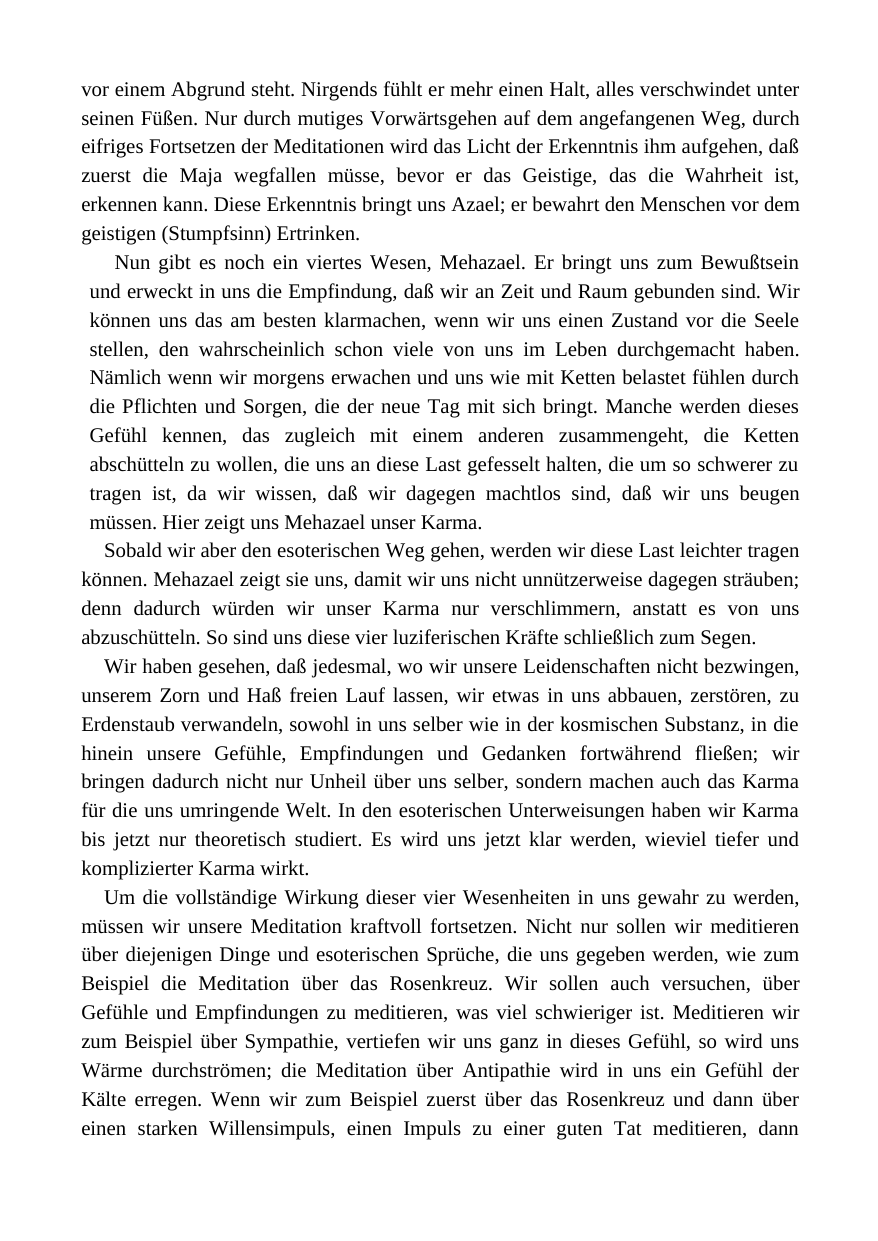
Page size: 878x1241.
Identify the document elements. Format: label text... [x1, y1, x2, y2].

text Sobald wir aber den esoterischen Weg gehen, werden wir diese Last leichter tragen können. Mehazael zeigt sie uns, damit wir uns nicht unnützerweise dagegen sträuben; denn dadurch würden wir unser Karma nur verschlimmern, anstatt es von uns abzuschütteln. So sind uns diese vier luziferischen Kräfte schließlich zum Segen. [81, 538, 800, 649]
text Um die vollständige Wirkung dieser vier Wesenheiten in uns gewahr zu werden, müssen wir unsere Meditation kraftvoll fortsetzen. Nicht nur sollen wir meditieren über diejenigen Dinge und esoterischen Sprüche, die uns gegeben werden, wie zum Beispiel die Meditation über das Rosenkreuz. Wir sollen auch versuchen, über Gefühle und Empfindungen zu meditieren, was viel schwieriger ist. Meditieren wir zum Beispiel über Sympathie, vertiefen wir uns ganz in dieses Gefühl, so wird uns Wärme durchströmen; die Meditation über Antipathie wird in uns ein Gefühl der Kälte erregen. Wenn wir zum Beispiel zuerst über das Rosenkreuz und dann über einen starken Willensimpuls, einen Impuls zu einer guten Tat meditieren, dann [81, 885, 800, 1139]
text vor einem Abgrund steht. Nirgends fühlt er mehr einen Halt, alles verschwindet unter seinen Füßen. Nur durch mutiges Vorwärtsgehen auf dem angefangenen Weg, durch eifriges Fortsetzen der Meditationen wird das Licht der Erkenntnis ihm aufgehen, daß zuerst die Maja wegfallen müsse, bevor er das Geistige, das die Wahrheit ist, erkennen kann. Diese Erkenntnis bringt uns Azael; er bewahrt den Menschen vor dem geistigen (Stumpfsinn) Ertrinken. [81, 77, 800, 245]
text Wir haben gesehen, daß jedesmal, wo wir unsere Leidenschaften nicht bezwingen, unserem Zorn und Haß freien Lauf lassen, wir etwas in uns abbauen, zerstören, zu Erdenstaub verwandeln, sowohl in uns selber wie in der kosmischen Substanz, in die hinein unsere Gefühle, Empfindungen und Gedanken fortwährend fließen; wir bringen dadurch nicht nur Unheil über uns selber, sondern machen auch das Karma für die uns umringende Welt. In den esoterischen Unterweisungen haben wir Karma bis jetzt nur theoretisch studiert. Es wird uns jetzt klar werden, wieviel tiefer und komplizierter Karma wirkt. [81, 654, 800, 880]
text Nun gibt es noch ein viertes Wesen, Mehazael. Er bringt uns zum Bewußtsein und erweckt in uns die Empfindung, daß wir an Zeit und Raum gebunden sind. Wir können uns das am besten klarmachen, wenn wir uns einen Zustand vor die Seele stellen, den wahrscheinlich schon viele von uns im Leben durchgemacht haben. Nämlich wenn wir morgens erwachen und uns wie mit Ketten belastet fühlen durch die Pflichten und Sorgen, die der neue Tag mit sich bringt. Manche werden dieses Gefühl kennen, das zugleich mit einem anderen zusammengeht, die Ketten abschütteln zu wollen, die uns an diese Last gefesselt halten, die um so schwerer zu tragen ist, da wir wissen, daß wir dagegen machtlos sind, daß wir uns beugen müssen. Hier zeigt uns Mehazael unser Karma. [89, 250, 800, 534]
